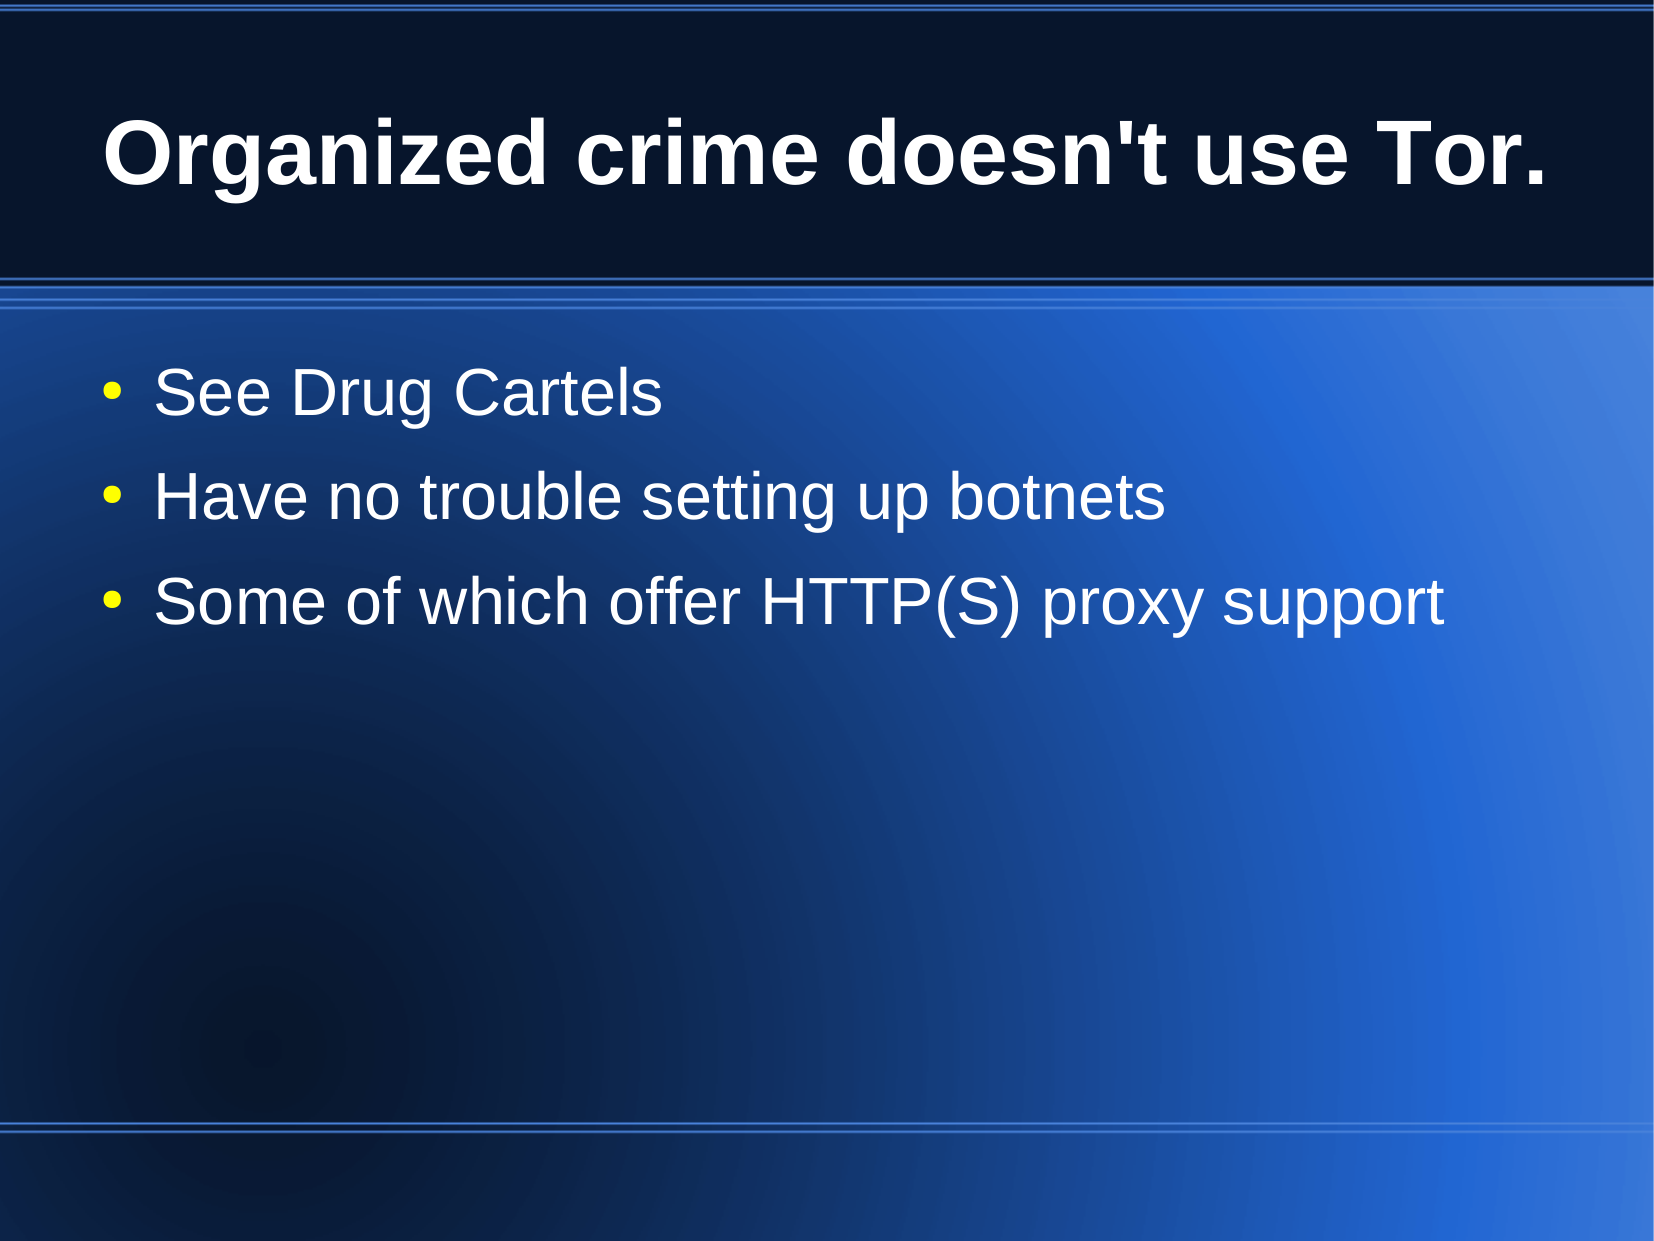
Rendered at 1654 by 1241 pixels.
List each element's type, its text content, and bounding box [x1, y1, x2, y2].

title Organized crime doesn't use Tor. [82, 56, 1571, 250]
picture [0, 0, 1654, 1241]
list See Drug Cartels Have no trouble setting up botnets Some of which offer HTTP(S) proxy support [82, 355, 1571, 1043]
